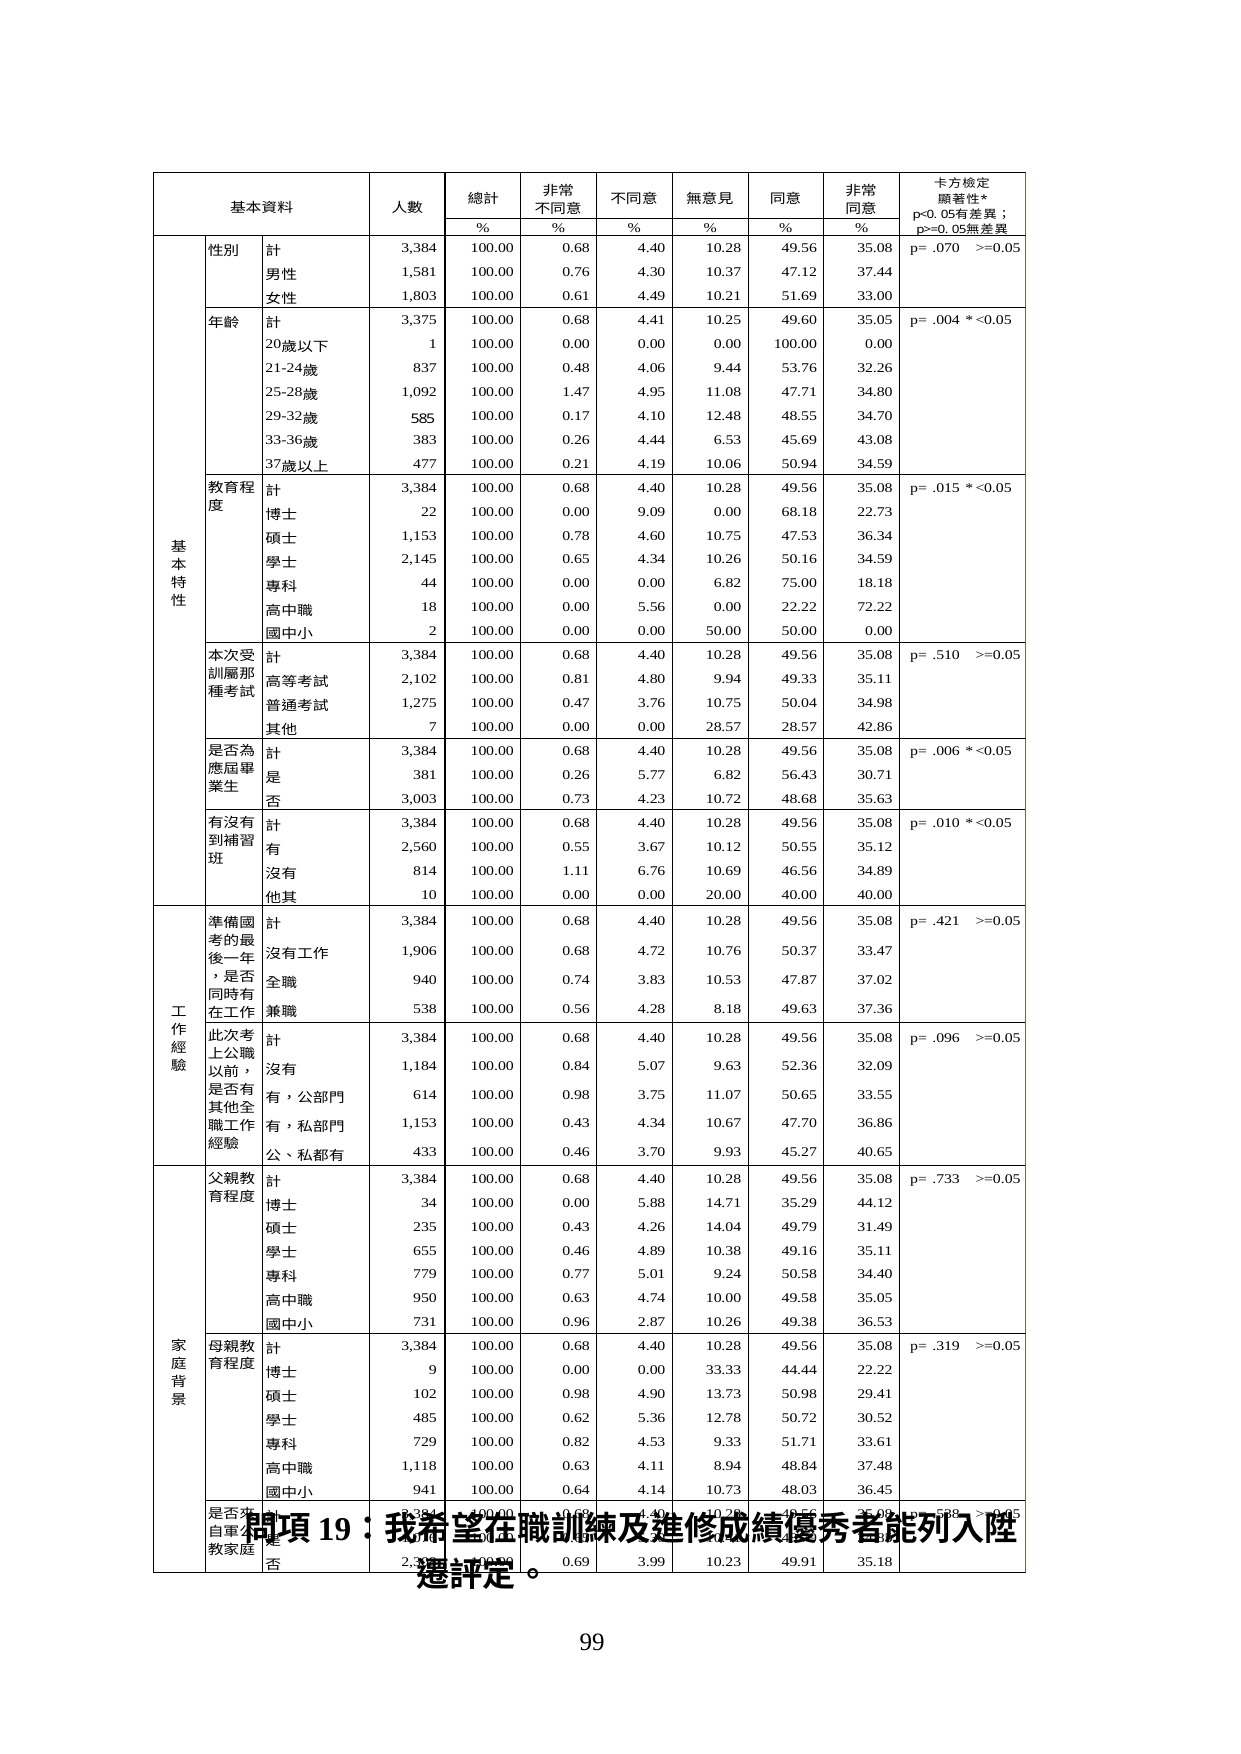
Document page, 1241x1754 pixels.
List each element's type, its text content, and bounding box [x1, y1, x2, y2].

text 問項19：我希望在職訓練及進修成績優秀者能列入陞遷評定。 [203, 1504, 1034, 1596]
